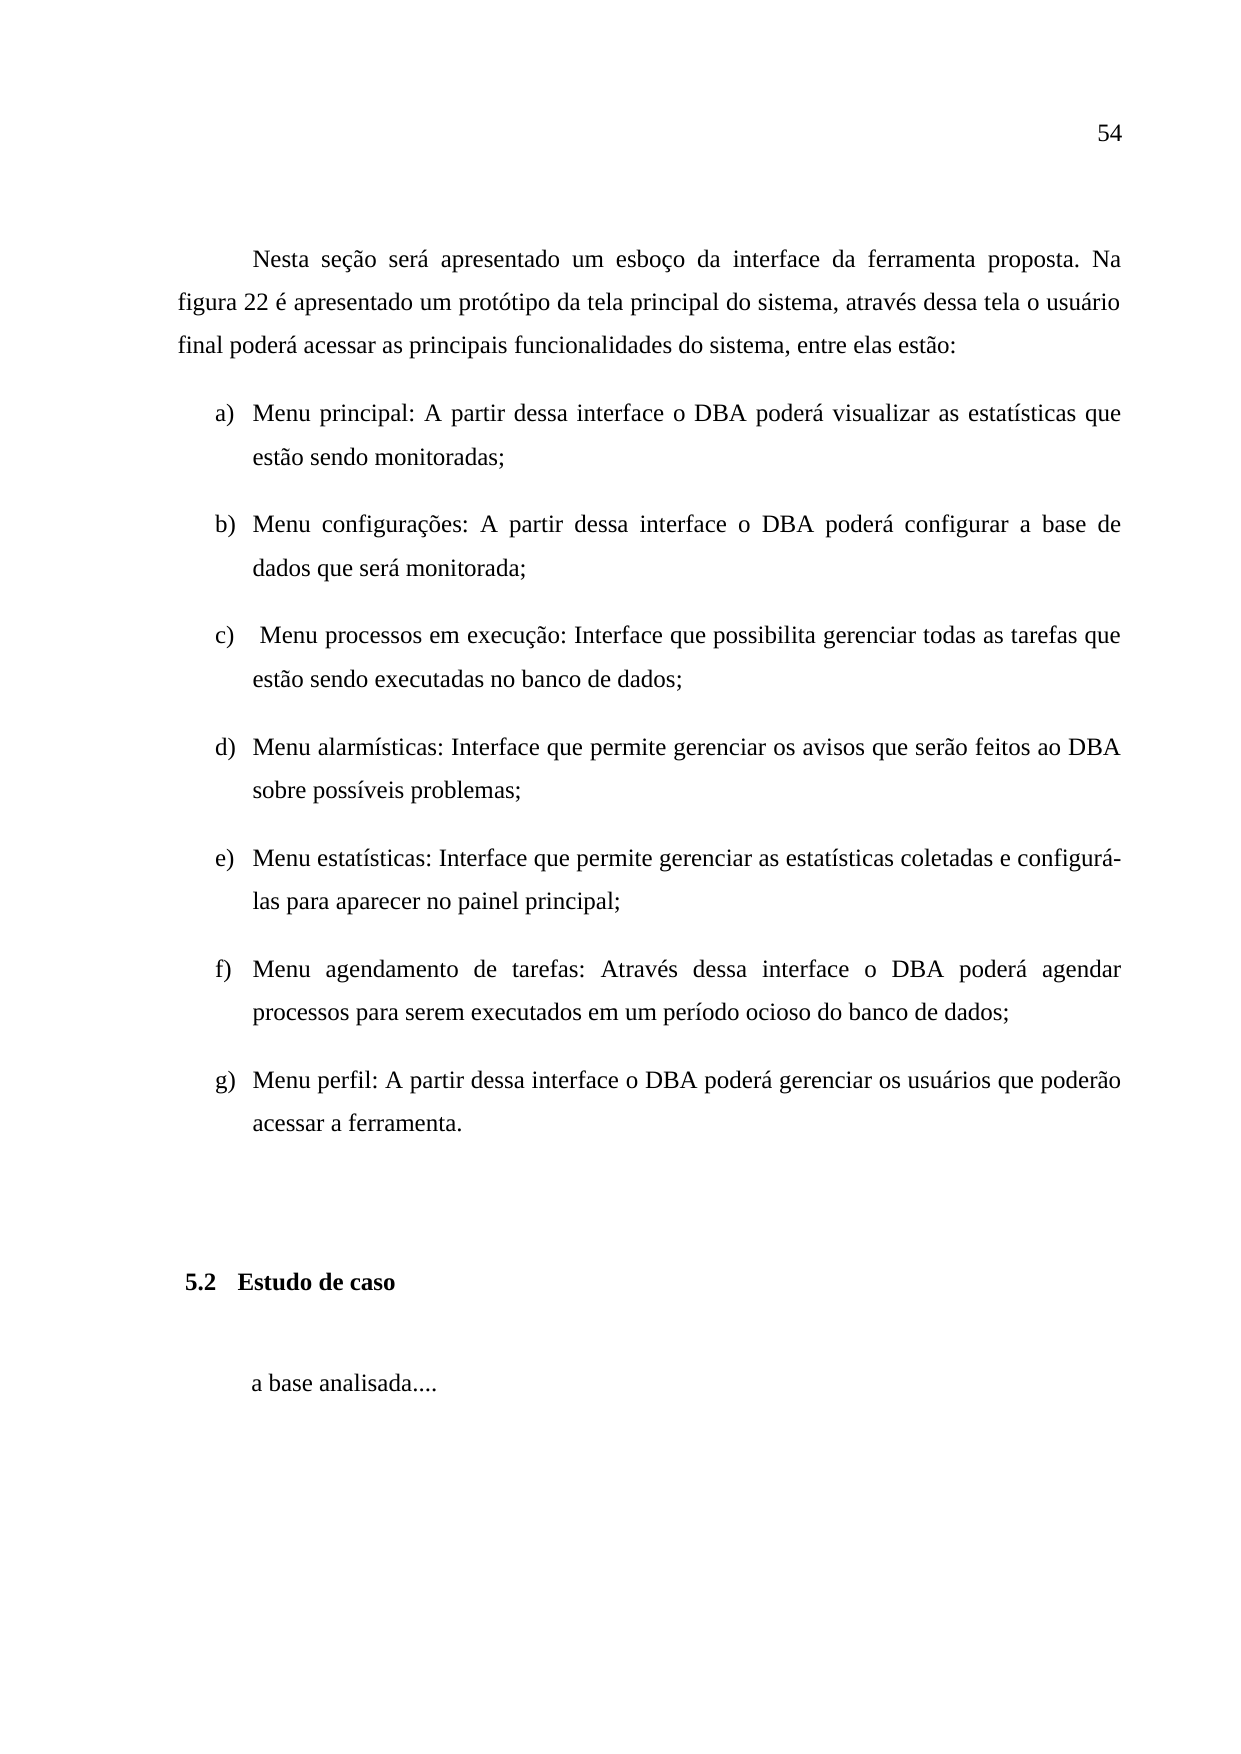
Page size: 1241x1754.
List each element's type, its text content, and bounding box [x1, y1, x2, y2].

list Menu configurações: A partir dessa interface o DBA poderá configurar a base de dados que será monitorada; [215, 509, 1122, 581]
list Menu alarmísticas: Interface que permite gerenciar os avisos que serão feitos ao DBA sobre possíveis problemas; [215, 732, 1122, 803]
list Menu agendamento de tarefas: Através dessa interface o DBA poderá agendar processos para serem executados em um período ocioso do banco de dados; [215, 954, 1122, 1026]
list Menu perfil: A partir dessa interface o DBA poderá gerenciar os usuários que poderão acessar a ferramenta. [215, 1065, 1122, 1137]
text Nesta seção será apresentado um esboço da interface da ferramenta proposta. Na figura 22 é apresentado um protótipo da tela principal do sistema, através dessa tela o usuário final poderá acessar as principais funcionalidades do sistema, entre elas estão: [177, 244, 1122, 359]
text a base analisada.... [177, 1368, 1122, 1397]
list Estudo de caso [185, 1267, 1122, 1296]
list Menu estatísticas: Interface que permite gerenciar as estatísticas coletadas e configurá-las para aparecer no painel principal; [215, 843, 1122, 914]
list Menu principal: A partir dessa interface o DBA poderá visualizar as estatísticas que estão sendo monitoradas; [215, 398, 1122, 470]
list Menu processos em execução: Interface que possibilita gerenciar todas as tarefas que estão sendo executadas no banco de dados; [215, 621, 1122, 692]
